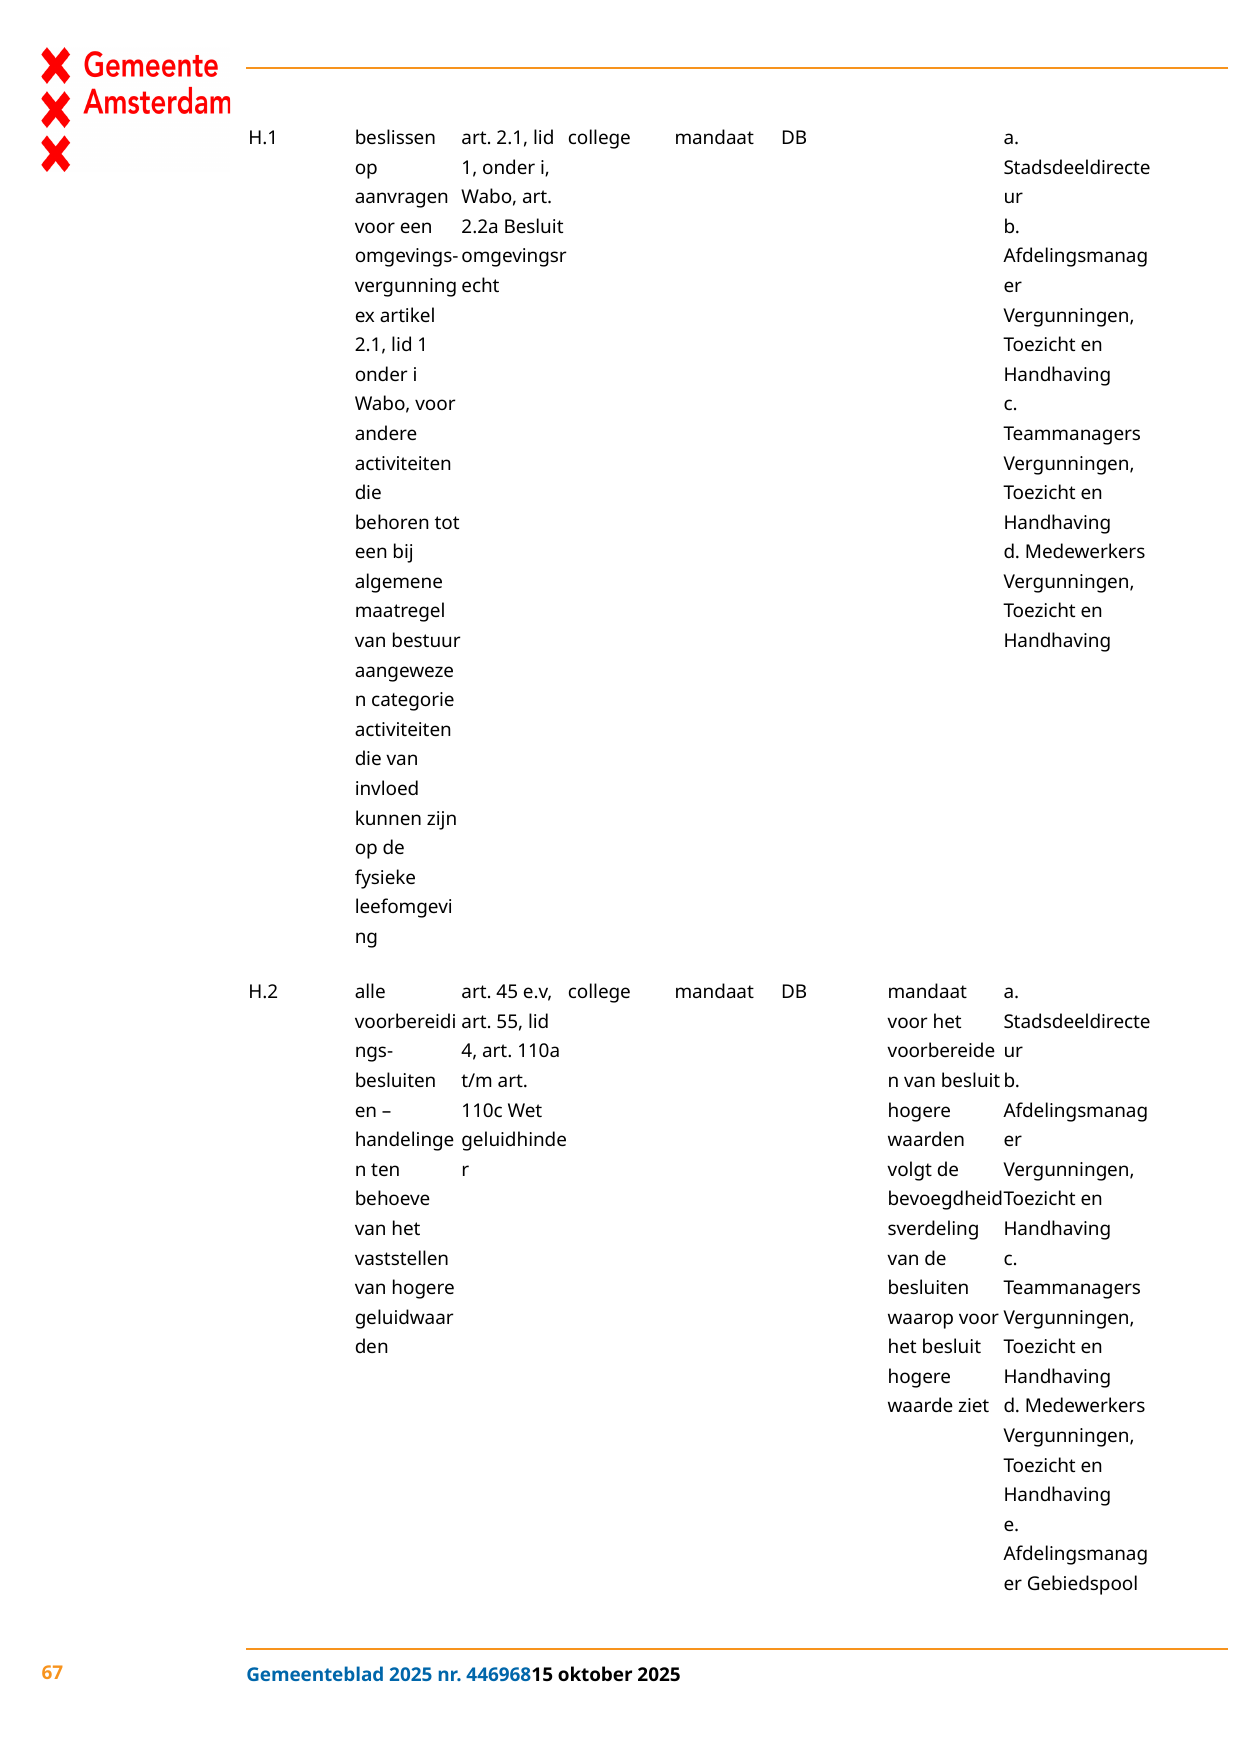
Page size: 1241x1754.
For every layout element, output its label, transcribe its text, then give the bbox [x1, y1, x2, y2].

table_cell [888, 95, 1003, 949]
table_cell mandaat [674, 949, 781, 1596]
table_cell mandaat voor het voorbereiden van besluit hogere waarden volgt de bevoegdheidsverdeling van de besluiten waarop voor het besluit hogere waarde ziet [888, 949, 1003, 1596]
table_cell college [568, 949, 674, 1596]
table_cell a. Stadsdeeldirecteur b. Afdelingsmanager Vergunningen, Toezicht en Handhaving c. Teammanagers Vergunningen, Toezicht en Handhaving d. Medewerkers Vergunningen, Toezicht en Handhaving [1003, 95, 1152, 949]
table_cell art. 45 e.v, art. 55, lid 4, art. 110a t/m art. 110c Wet geluidhinder [461, 949, 568, 1596]
table_cell mandaat [674, 95, 781, 949]
table_cell college [568, 95, 674, 949]
table_cell DB [781, 95, 887, 949]
table_cell H.1 [248, 95, 354, 949]
table_cell H.2 [248, 949, 354, 1596]
table_cell a. Stadsdeeldirecteur b. Afdelingsmanager Vergunningen, Toezicht en Handhaving c. Teammanagers Vergunningen, Toezicht en Handhaving d. Medewerkers Vergunningen, Toezicht en Handhaving e. Afdelingsmanager Gebiedspool [1003, 949, 1152, 1596]
table_cell art. 2.1, lid 1, onder i, Wabo, art. 2.2a Besluit omgevingsrecht [461, 95, 568, 949]
table_cell beslissen op aanvragen voor een omgevings-vergunning ex artikel 2.1, lid 1 onder i Wabo, voor andere activiteiten die behoren tot een bij algemene maatregel van bestuur aangewezen categorie activiteiten die van invloed kunnen zijn op de fysieke leefomgeving [355, 95, 461, 949]
picture [41, 47, 231, 172]
table_cell alle voorbereidings-besluiten en –handelingen ten behoeve van het vaststellen van hogere geluidwaarden [355, 949, 461, 1596]
table_cell DB [781, 949, 887, 1596]
